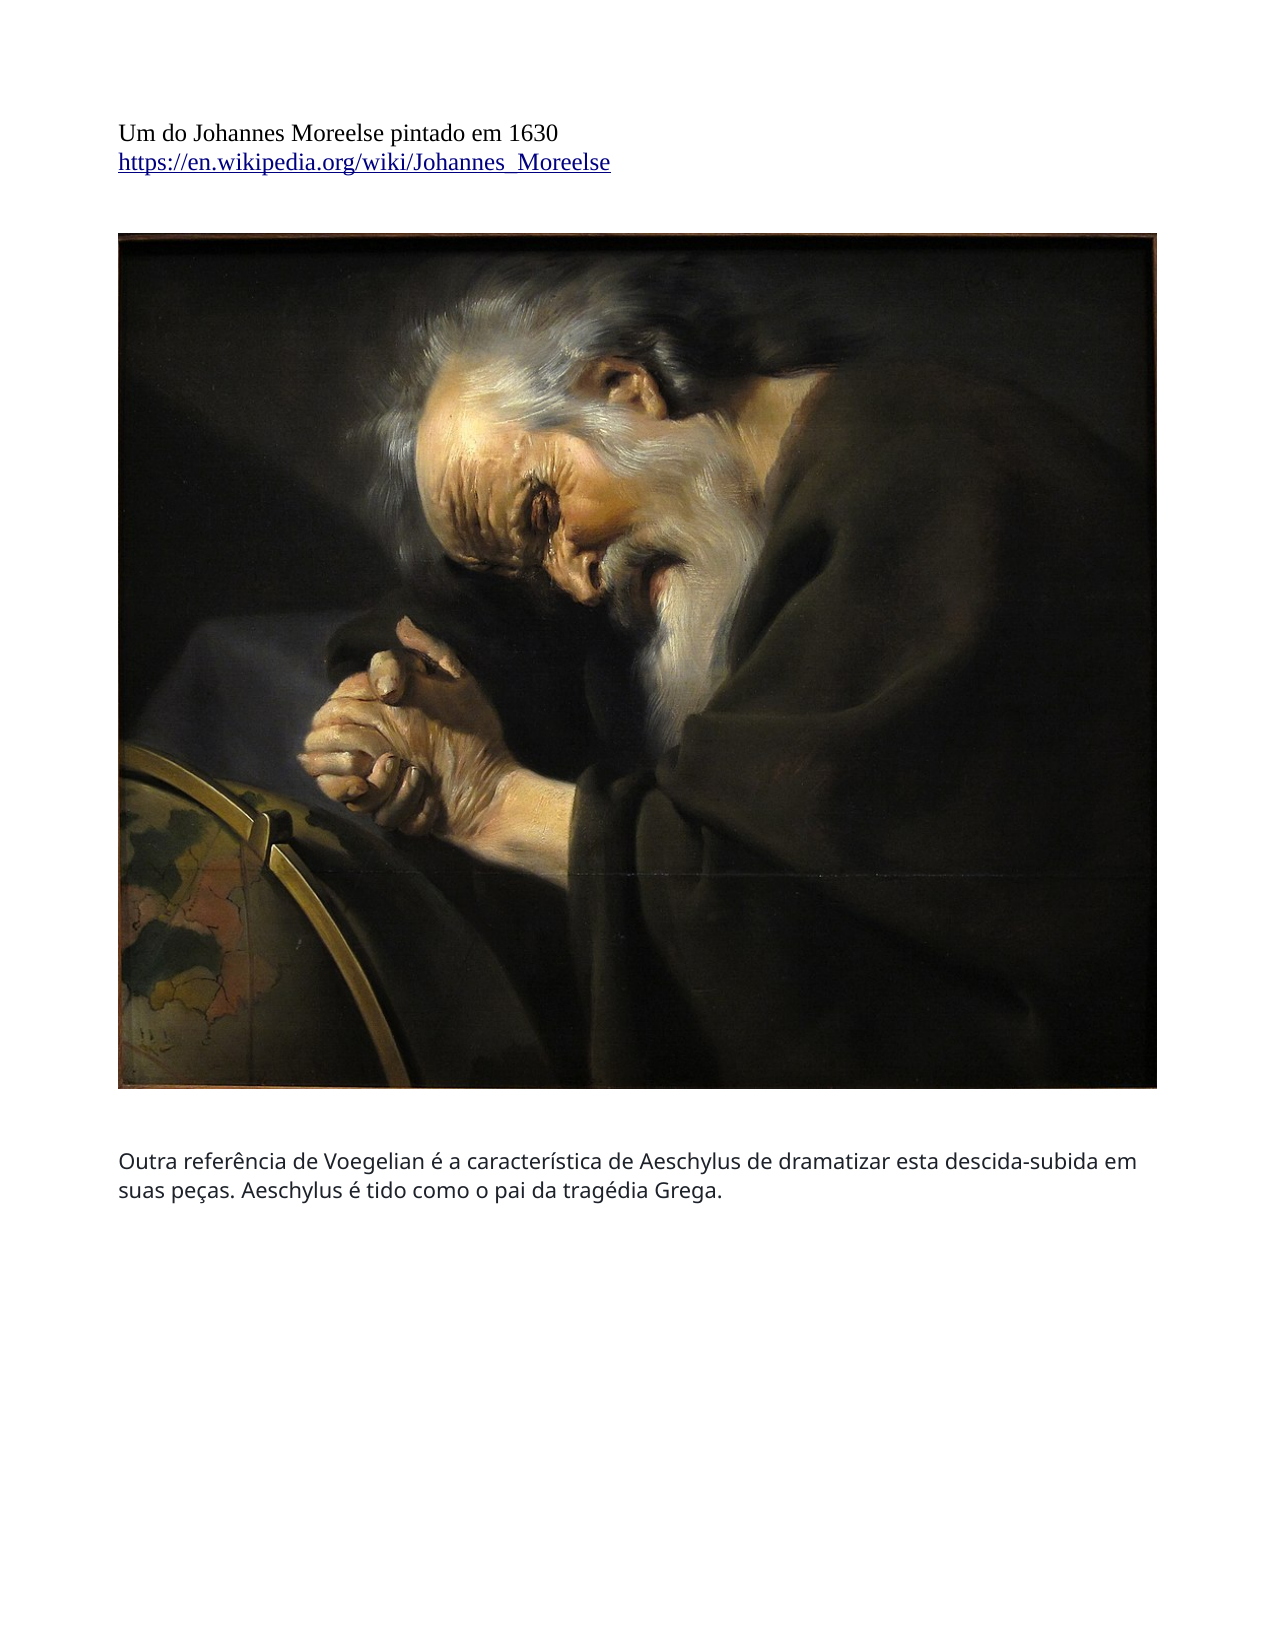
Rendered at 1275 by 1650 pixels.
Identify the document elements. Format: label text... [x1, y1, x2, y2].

text https://en.wikipedia.org/wiki/Johannes_Moreelse [118, 147, 1157, 176]
picture [118, 233, 1157, 1089]
text Outra referência de Voegelian é a característica de Aeschylus de dramatizar esta descida-subida em suas peças. Aeschylus é tido como o pai da tragédia Grega. [118, 1146, 1157, 1205]
text Um do Johannes Moreelse pintado em 1630 [118, 118, 1157, 147]
